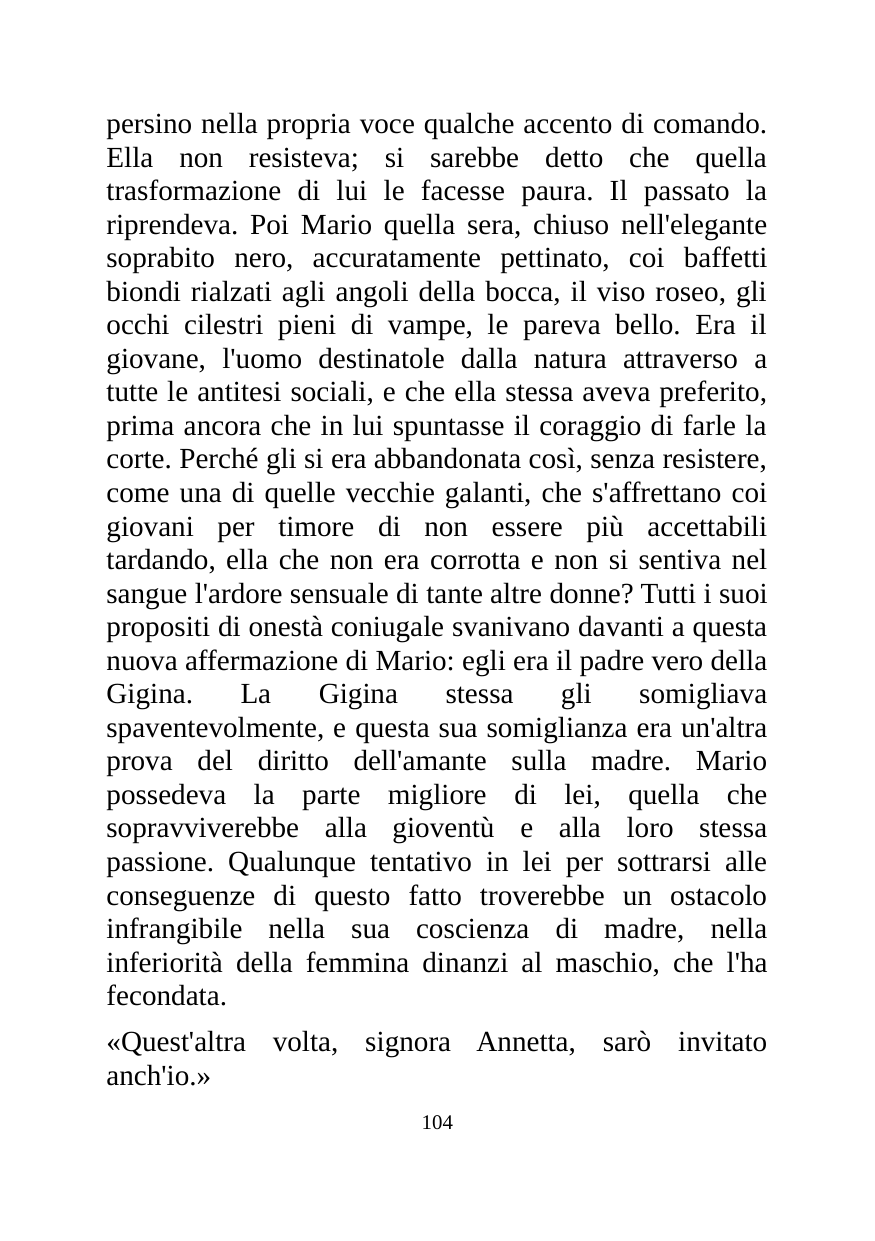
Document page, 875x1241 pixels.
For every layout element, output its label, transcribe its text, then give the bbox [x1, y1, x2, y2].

text «Quest'altra volta, signora Annetta, sarò invitato anch'io.» [106, 1024, 768, 1091]
text persino nella propria voce qualche accento di comando. Ella non resisteva; si sarebbe detto che quella trasformazione di lui le facesse paura. Il passato la riprendeva. Poi Mario quella sera, chiuso nell'elegante soprabito nero, accuratamente pettinato, coi baffetti biondi rialzati agli angoli della bocca, il viso roseo, gli occhi cilestri pieni di vampe, le pareva bello. Era il giovane, l'uomo destinatole dalla natura attraverso a tutte le antitesi sociali, e che ella stessa aveva preferito, prima ancora che in lui spuntasse il coraggio di farle la corte. Perché gli si era abbandonata così, senza resistere, come una di quelle vecchie galanti, che s'affrettano coi giovani per timore di non essere più accettabili tardando, ella che non era corrotta e non si sentiva nel sangue l'ardore sensuale di tante altre donne? Tutti i suoi propositi di onestà coniugale svanivano davanti a questa nuova affermazione di Mario: egli era il padre vero della Gigina. La Gigina stessa gli somigliava spaventevolmente, e questa sua somiglianza era un'altra prova del diritto dell'amante sulla madre. Mario possedeva la parte migliore di lei, quella che sopravviverebbe alla gioventù e alla loro stessa passione. Qualunque tentativo in lei per sottrarsi alle conseguenze di questo fatto troverebbe un ostacolo infrangibile nella sua coscienza di madre, nella inferiorità della femmina dinanzi al maschio, che l'ha fecondata. [106, 106, 768, 1012]
